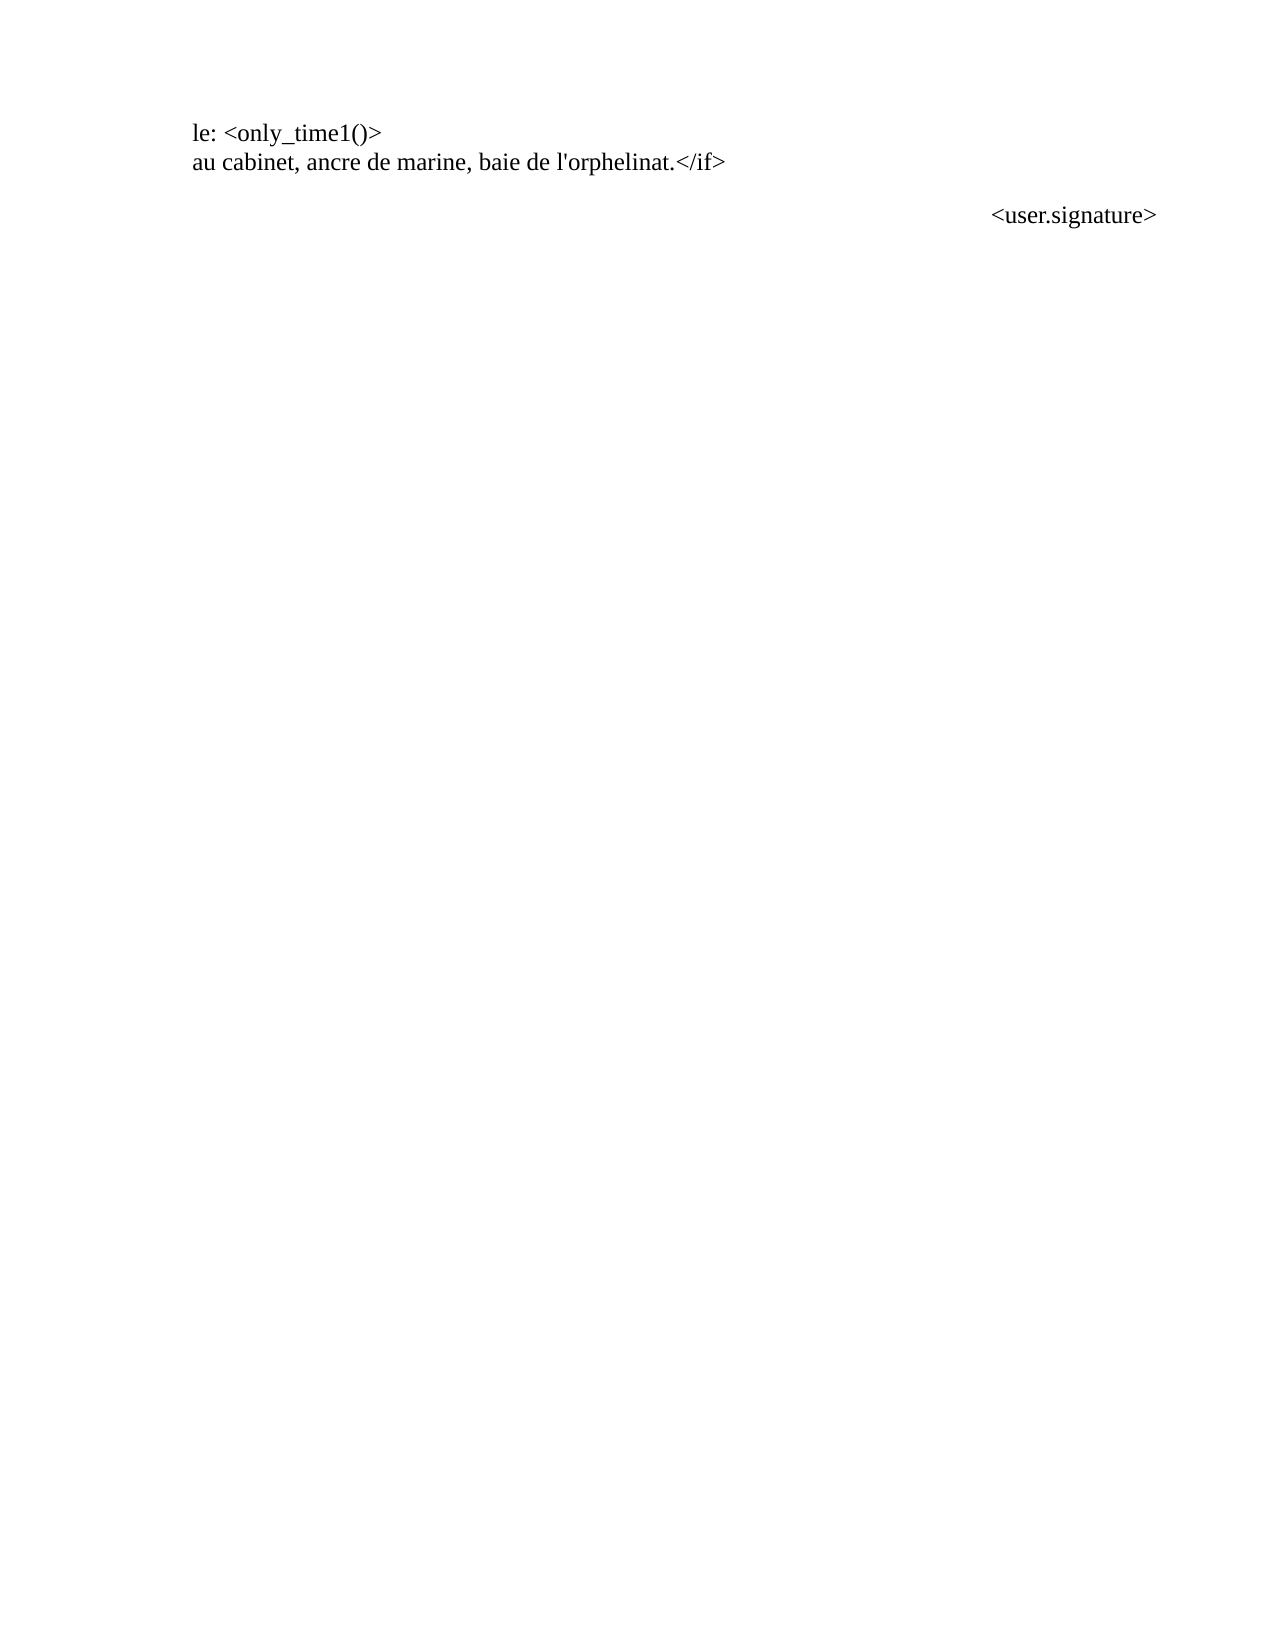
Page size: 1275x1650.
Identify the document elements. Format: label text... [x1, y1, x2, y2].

text le: <only_time1()> au cabinet, ancre de marine, baie de l'orphelinat.</if> [118, 118, 1157, 176]
text <user.signature> [118, 200, 1157, 229]
